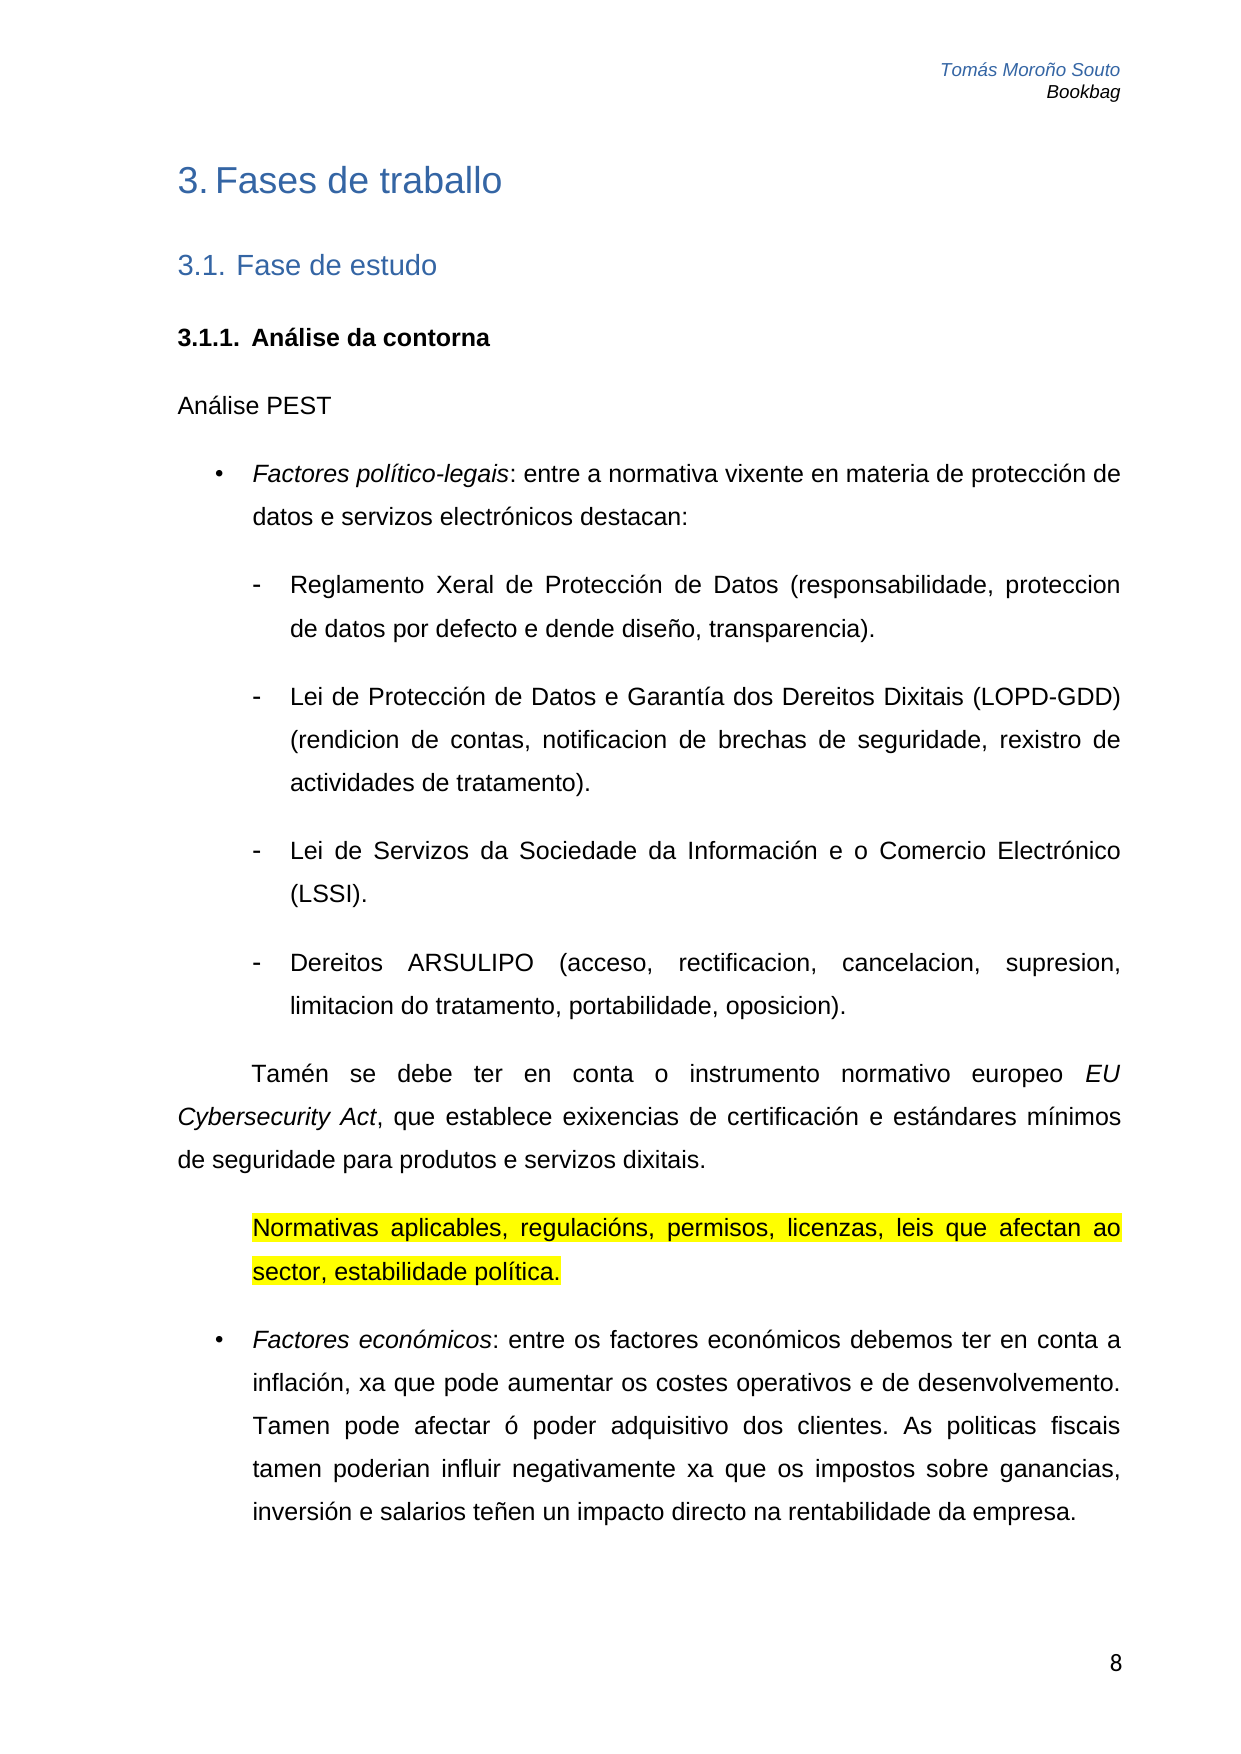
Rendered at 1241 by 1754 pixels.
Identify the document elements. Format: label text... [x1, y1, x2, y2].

list Dereitos ARSULIPO (acceso, rectificacion, cancelacion, supresion, limitacion do tratamento, portabilidade, oposicion). [252, 948, 1122, 1019]
text Análise PEST [177, 391, 1122, 420]
list Normativas aplicables, regulacións, permisos, licenzas, leis que afectan ao sector, estabilidade política. [215, 1213, 1122, 1285]
subtitle Análise da contorna [177, 323, 1122, 352]
list Factores político-legais: entre a normativa vixente en materia de protección de datos e servizos electrónicos destacan: [215, 459, 1122, 531]
list Lei de Protección de Datos e Garantía dos Dereitos Dixitais (LOPD-GDD) (rendicion de contas, notificacion de brechas de seguridade, rexistro de actividades de tratamento). [252, 682, 1122, 797]
subtitle Fases de traballo [177, 158, 1122, 201]
text Tamén se debe ter en conta o instrumento normativo europeo EU Cybersecurity Act, que establece exixencias de certificación e estándares mínimos de seguridade para produtos e servizos dixitais. [177, 1059, 1122, 1174]
subtitle Fase de estudo [177, 247, 1122, 281]
list Factores económicos: entre os factores económicos debemos ter en conta a inflación, xa que pode aumentar os costes operativos e de desenvolvemento. Tamen pode afectar ó poder adquisitivo dos clientes. As politicas fiscais tamen poderian influir negativamente xa que os impostos sobre ganancias, inversión e salarios teñen un impacto directo na rentabilidade da empresa. [215, 1324, 1122, 1526]
list Reglamento Xeral de Protección de Datos (responsabilidade, proteccion de datos por defecto e dende diseño, transparencia). [252, 570, 1122, 642]
list Lei de Servizos da Sociedade da Información e o Comercio Electrónico (LSSI). [252, 836, 1122, 908]
